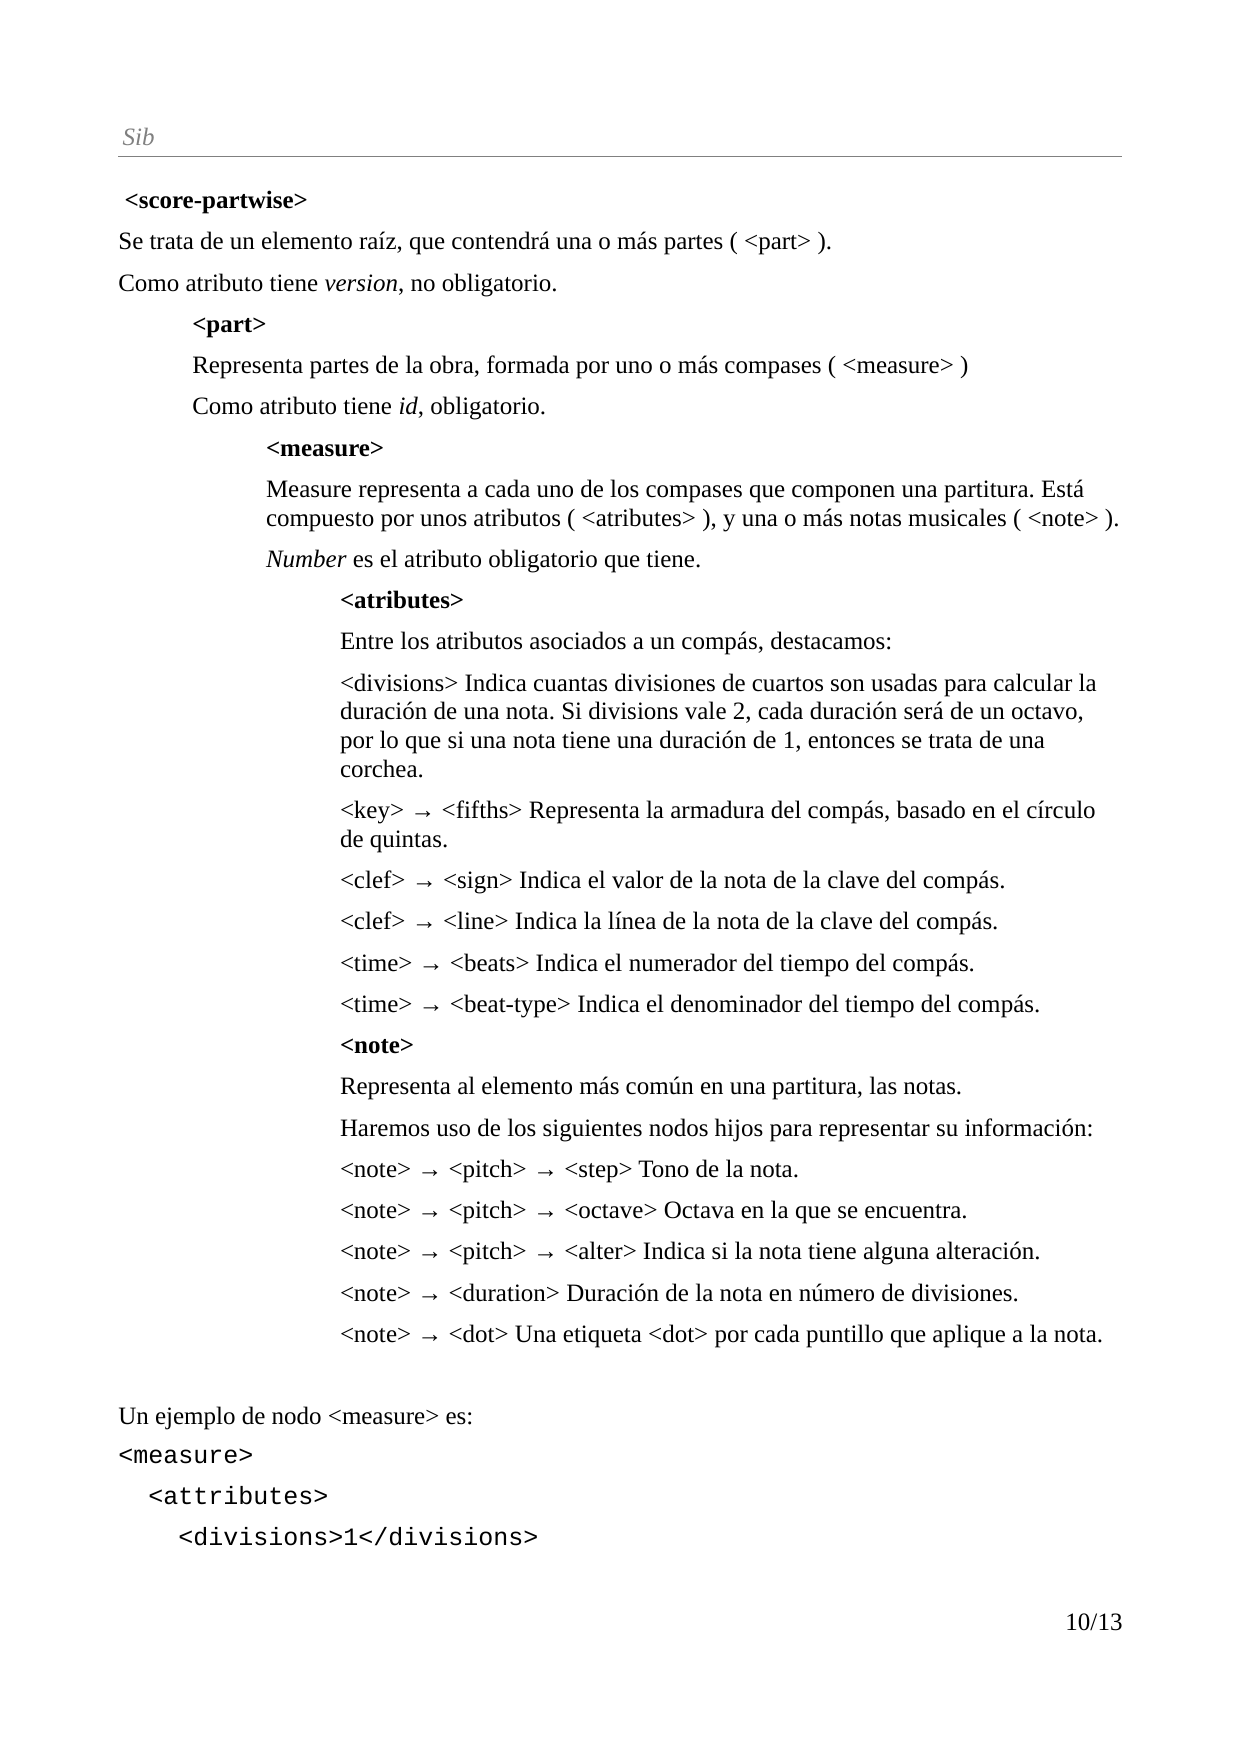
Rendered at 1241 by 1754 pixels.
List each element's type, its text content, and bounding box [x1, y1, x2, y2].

text <note> [340, 1030, 1122, 1059]
text <key> → <fifths> Representa la armadura del compás, basado en el círculo de quintas. [340, 795, 1122, 853]
text Como atributo tiene id, obligatorio. [192, 391, 1122, 420]
text Representa al elemento más común en una partitura, las notas. [340, 1071, 1122, 1100]
text <score-partwise> [118, 185, 1122, 214]
text <divisions> Indica cuantas divisiones de cuartos son usadas para calcular la duración de una nota. Si divisions vale 2, cada duración será de un octavo, por lo que si una nota tiene una duración de 1, entonces se trata de una corchea. [340, 668, 1122, 783]
text <time> → <beat-type> Indica el denominador del tiempo del compás. [340, 989, 1122, 1018]
text <time> → <beats> Indica el numerador del tiempo del compás. [340, 948, 1122, 976]
text <atributes> [340, 585, 1122, 614]
text <clef> → <sign> Indica el valor de la nota de la clave del compás. [340, 865, 1122, 894]
text <measure> [118, 1443, 1122, 1471]
text <part> [192, 309, 1122, 338]
text Measure representa a cada uno de los compases que componen una partitura. Está compuesto por unos atributos ( <atributes> ), y una o más notas musicales ( <note> ). [266, 474, 1122, 531]
text <note> → <duration> Duración de la nota en número de divisiones. [340, 1278, 1122, 1306]
text Haremos uso de los siguientes nodos hijos para representar su información: [340, 1113, 1122, 1141]
text Entre los atributos asociados a un compás, destacamos: [340, 626, 1122, 655]
text <note> → <pitch> → <alter> Indica si la nota tiene alguna alteración. [340, 1236, 1122, 1265]
text Un ejemplo de nodo <measure> es: [118, 1401, 1122, 1430]
text Como atributo tiene version, no obligatorio. [118, 268, 1122, 296]
text <divisions>1</divisions> [118, 1524, 1122, 1553]
text <note> → <pitch> → <step> Tono de la nota. [340, 1154, 1122, 1183]
text Representa partes de la obra, formada por uno o más compases ( <measure> ) [192, 350, 1122, 379]
text <measure> [266, 433, 1122, 461]
text <note> → <dot> Una etiqueta <dot> por cada puntillo que aplique a la nota. [340, 1319, 1122, 1348]
text <note> → <pitch> → <octave> Octava en la que se encuentra. [340, 1195, 1122, 1224]
text Se trata de un elemento raíz, que contendrá una o más partes ( <part> ). [118, 226, 1122, 255]
text <clef> → <line> Indica la línea de la nota de la clave del compás. [340, 906, 1122, 935]
text Number es el atributo obligatorio que tiene. [266, 544, 1122, 573]
text <attributes> [118, 1483, 1122, 1512]
